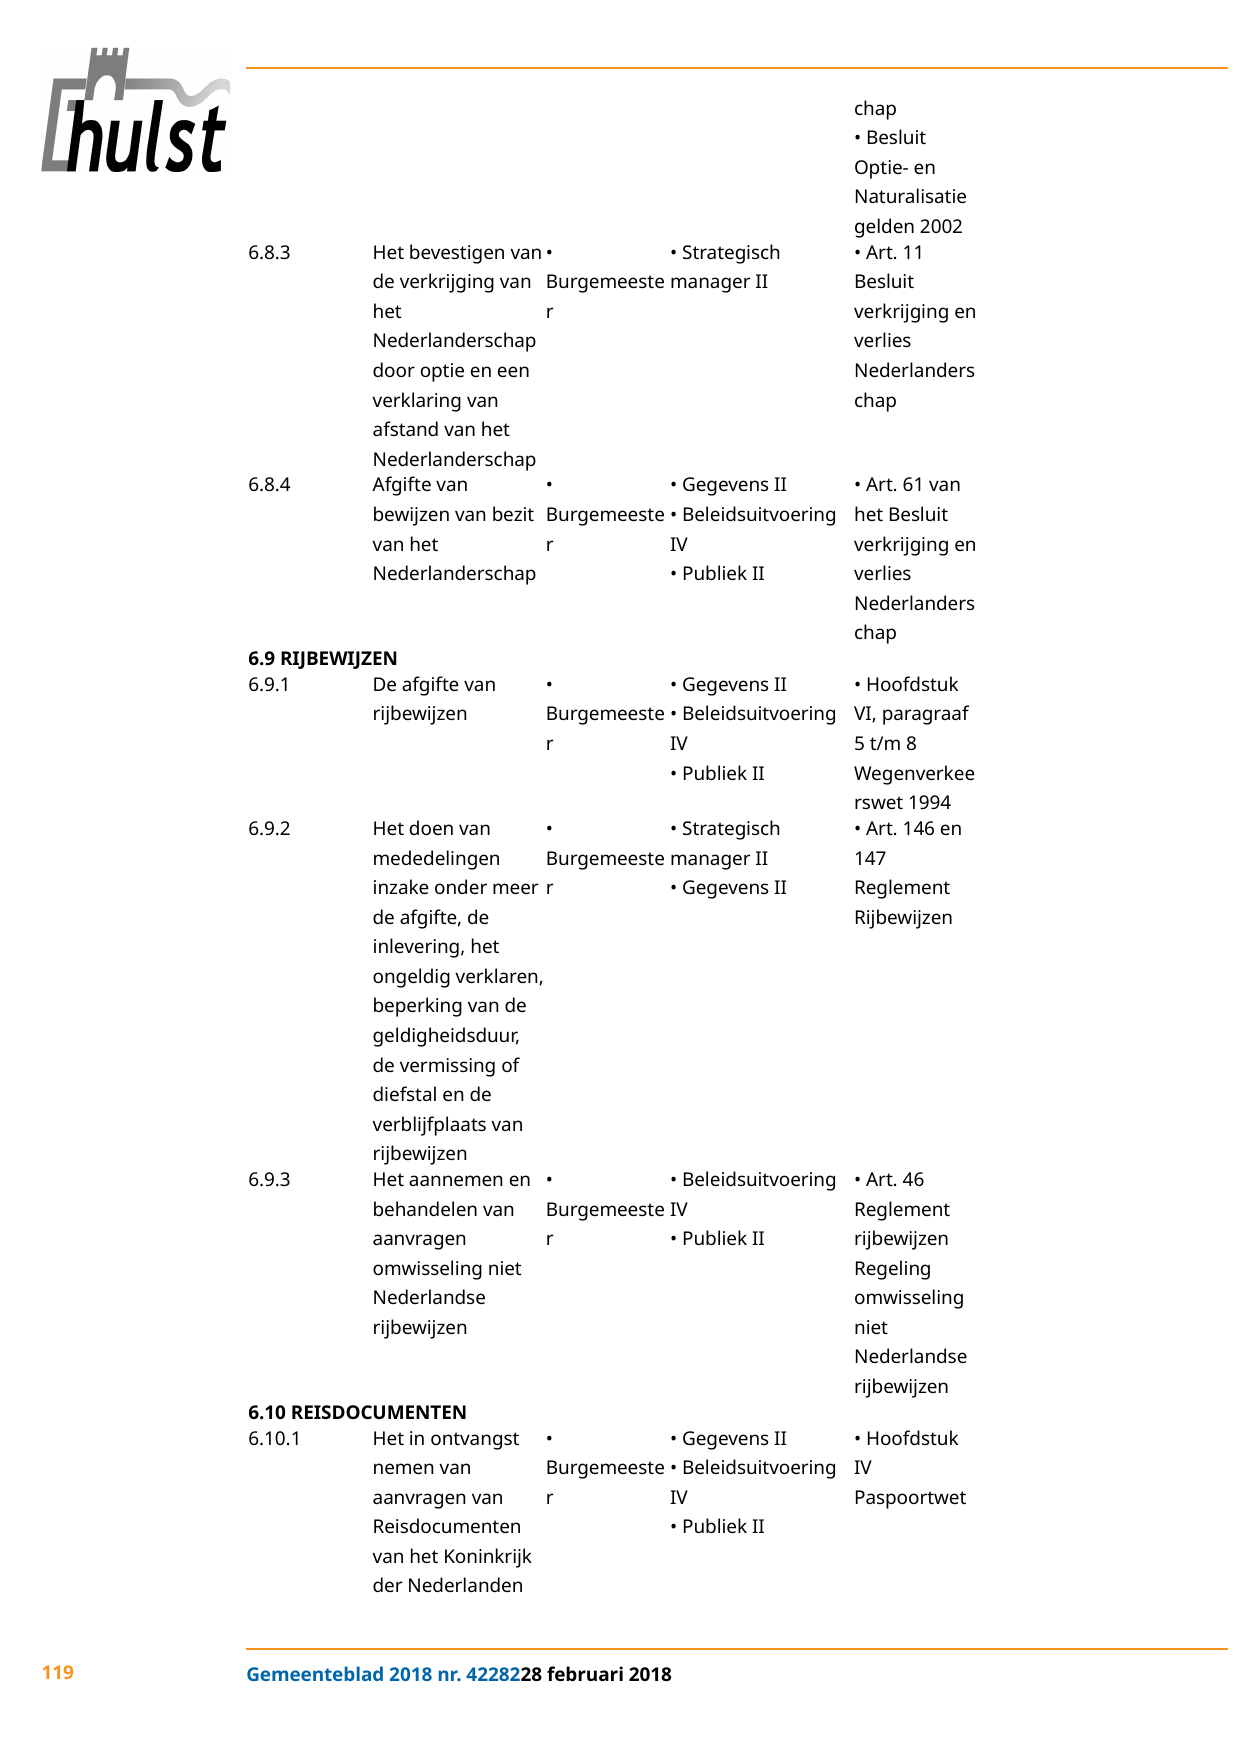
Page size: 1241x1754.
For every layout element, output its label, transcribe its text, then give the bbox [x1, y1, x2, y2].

table_cell 6.8.4 [248, 472, 372, 645]
table_cell [546, 95, 670, 239]
table_cell 6.9.1 [248, 671, 372, 815]
table_cell • Gegevens II • Beleidsuitvoering IV • Publiek II [670, 1425, 854, 1598]
table_cell [979, 815, 1152, 1166]
table_cell • Burgemeester [546, 1166, 670, 1399]
table_cell [979, 1425, 1152, 1598]
table_cell [979, 95, 1152, 239]
table_cell 6.9.2 [248, 815, 372, 1166]
table_cell • Burgemeester [546, 815, 670, 1166]
table_cell Het aannemen en behandelen van aanvragen omwisseling niet Nederlandse rijbewijzen [373, 1166, 546, 1399]
table_cell • Art. 11 Besluit verkrijging en verlies Nederlanderschap [854, 239, 978, 472]
table_cell • Burgemeester [546, 671, 670, 815]
table_cell De afgifte van rijbewijzen [373, 671, 546, 815]
table_cell • Art. 61 van het Besluit verkrijging en verlies Nederlanderschap [854, 472, 978, 645]
table_cell chap • Besluit Optie- en Naturalisatiegelden 2002 [854, 95, 978, 239]
table_cell • Burgemeester [546, 239, 670, 472]
table_cell Het in ontvangst nemen van aanvragen van Reisdocumenten van het Koninkrijk der Nederlanden [373, 1425, 546, 1598]
table_cell • Art. 146 en 147 Reglement Rijbewijzen [854, 815, 978, 1166]
picture [41, 47, 231, 172]
table_cell • Hoofdstuk IV Paspoortwet [854, 1425, 978, 1598]
table_cell • Hoofdstuk VI, paragraaf 5 t/m 8 Wegenverkeerswet 1994 [854, 671, 978, 815]
table_cell 6.10 REISDOCUMENTEN [248, 1399, 1152, 1425]
table_cell • Art. 46 Reglement rijbewijzen Regeling omwisseling niet Nederlandse rijbewijzen [854, 1166, 978, 1399]
table_cell [979, 1166, 1152, 1399]
table_cell 6.8.3 [248, 239, 372, 472]
table_cell Afgifte van bewijzen van bezit van het Nederlanderschap [373, 472, 546, 645]
table_cell • Gegevens II • Beleidsuitvoering IV • Publiek II [670, 671, 854, 815]
table_cell [373, 95, 546, 239]
table_cell • Strategisch manager II [670, 239, 854, 472]
table_cell 6.9 RIJBEWIJZEN [248, 645, 1152, 671]
table_cell [248, 95, 372, 239]
table_cell • Burgemeester [546, 472, 670, 645]
table_cell 6.9.3 [248, 1166, 372, 1399]
table_cell [979, 472, 1152, 645]
table_cell 6.10.1 [248, 1425, 372, 1598]
table_cell • Burgemeester [546, 1425, 670, 1598]
table_cell [979, 671, 1152, 815]
table_cell [670, 95, 854, 239]
table_cell • Strategisch manager II • Gegevens II [670, 815, 854, 1166]
table_cell Het bevestigen van de verkrijging van het Nederlanderschap door optie en een verklaring van afstand van het Nederlanderschap [373, 239, 546, 472]
table_cell Het doen van mededelingen inzake onder meer de afgifte, de inlevering, het ongeldig verklaren, beperking van de geldigheidsduur, de vermissing of diefstal en de verblijfplaats van rijbewijzen [373, 815, 546, 1166]
table_cell • Beleidsuitvoering IV • Publiek II [670, 1166, 854, 1399]
table_cell [979, 239, 1152, 472]
table_cell • Gegevens II • Beleidsuitvoering IV • Publiek II [670, 472, 854, 645]
